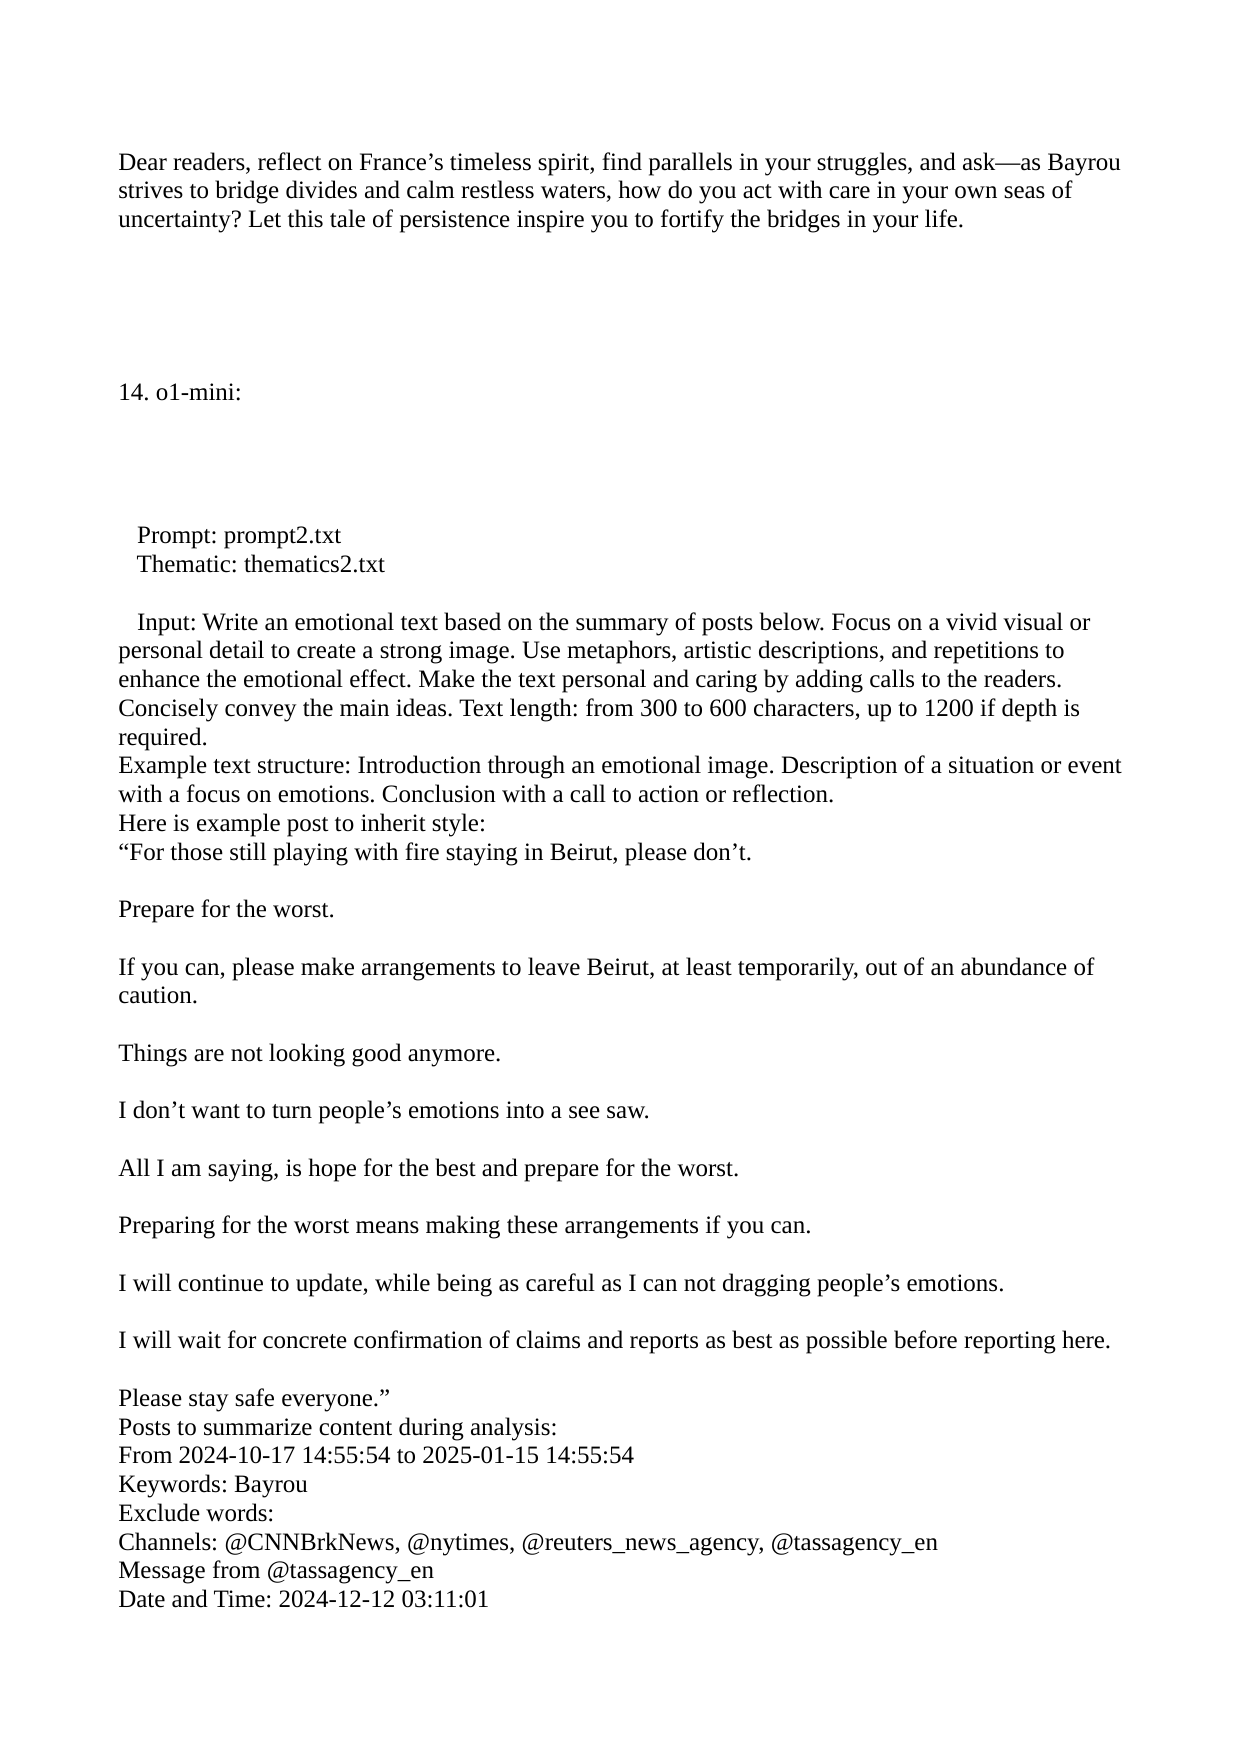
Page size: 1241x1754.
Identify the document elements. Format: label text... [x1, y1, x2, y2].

text Dear readers, reflect on France’s timeless spirit, find parallels in your struggles, and ask—as Bayrou strives to bridge divides and calm restless waters, how do you act with care in your own seas of uncertainty? Let this tale of persistence inspire you to fortify the bridges in your life. [118, 147, 1122, 233]
text If you can, please make arrangements to leave Beirut, at least temporarily, out of an abundance of caution. [118, 952, 1122, 1009]
text I don’t want to turn people’s emotions into a see saw. [118, 1096, 1122, 1124]
text “For those still playing with fire staying in Beirut, please don’t. [118, 837, 1122, 866]
text I will continue to update, while being as careful as I can not dragging people’s emotions. [118, 1268, 1122, 1297]
text Channels: @CNNBrkNews, @nytimes, @reuters_news_agency, @tassagency_en [118, 1527, 1122, 1556]
text Prompt: prompt2.txt [118, 521, 1122, 549]
text Message from @tassagency_en [118, 1556, 1122, 1584]
text 14. o1-mini: [118, 377, 1122, 406]
text Keywords: Bayrou [118, 1469, 1122, 1498]
text I will wait for concrete confirmation of claims and reports as best as possible before reporting here. [118, 1326, 1122, 1354]
text Input: Write an emotional text based on the summary of posts below. Focus on a vivid visual or personal detail to create a strong image. Use metaphors, artistic descriptions, and repetitions to enhance the emotional effect. Make the text personal and caring by adding calls to the readers. Concisely convey the main ideas. Text length: from 300 to 600 characters, up to 1200 if depth is required. [118, 607, 1122, 751]
text Date and Time: 2024-12-12 03:11:01 [118, 1584, 1122, 1613]
text Here is example post to inherit style: [118, 808, 1122, 837]
text Example text structure: Introduction through an emotional image. Description of a situation or event with a focus on emotions. Conclusion with a call to action or reflection. [118, 751, 1122, 808]
text From 2024-10-17 14:55:54 to 2025-01-15 14:55:54 [118, 1441, 1122, 1469]
text Posts to summarize content during analysis: [118, 1412, 1122, 1441]
text Please stay safe everyone.” [118, 1383, 1122, 1412]
text Things are not looking good anymore. [118, 1038, 1122, 1067]
text Exclude words: [118, 1498, 1122, 1527]
text Prepare for the worst. [118, 894, 1122, 923]
text Thematic: thematics2.txt [118, 549, 1122, 578]
text Preparing for the worst means making these arrangements if you can. [118, 1211, 1122, 1239]
text All I am saying, is hope for the best and prepare for the worst. [118, 1153, 1122, 1182]
